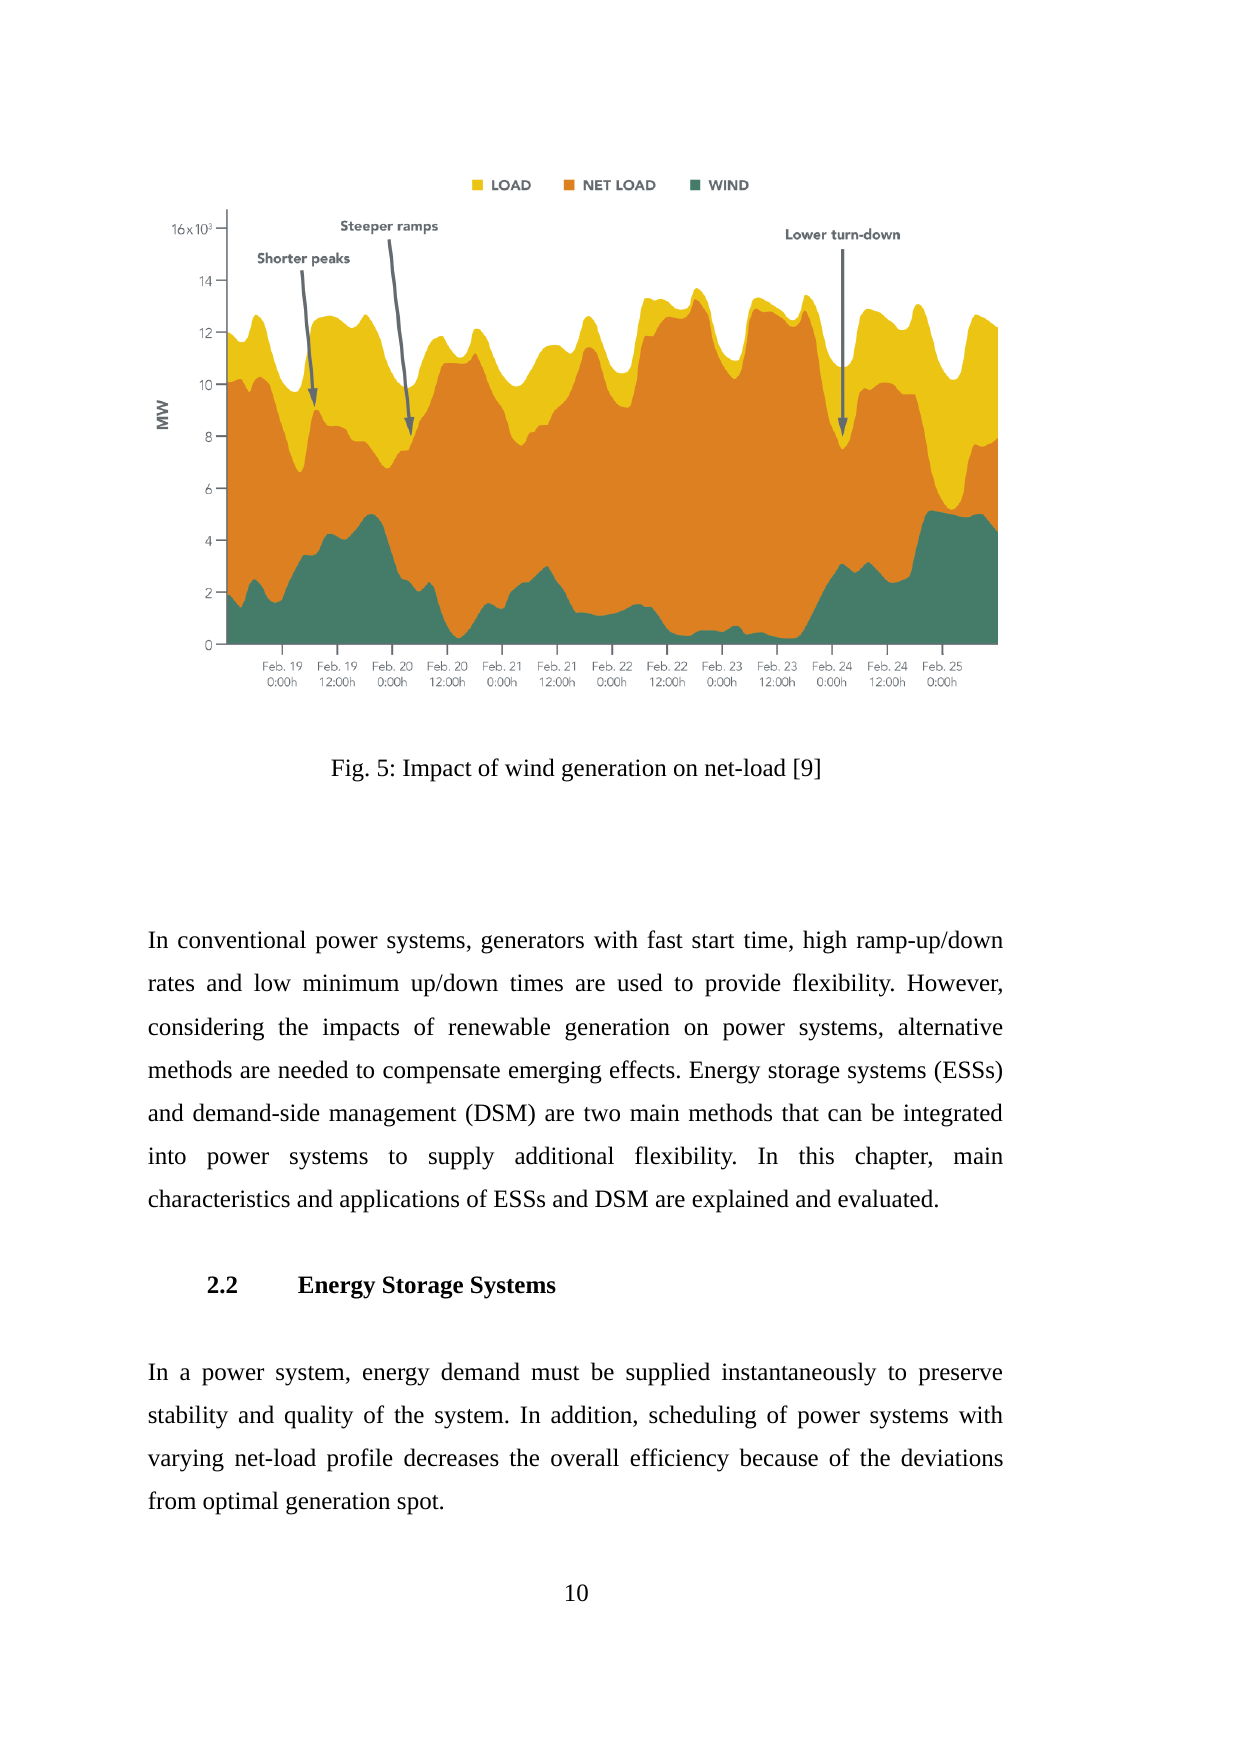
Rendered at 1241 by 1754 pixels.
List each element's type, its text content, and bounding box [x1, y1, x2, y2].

list Energy Storage Systems [148, 1270, 1004, 1299]
text Fig. 5: Impact of wind generation on net-load [9]⁠ [148, 753, 1004, 782]
picture [147, 160, 1005, 700]
text In conventional power systems, generators with fast start time, high ramp-up/down rates and low minimum up/down times are used to provide flexibility. However, considering the impacts of renewable generation on power systems, alternative methods are needed to compensate emerging effects. Energy storage systems (ESSs) and demand-side management (DSM) are two main methods that can be integrated into power systems to supply additional flexibility. In this chapter, main characteristics and applications of ESSs and DSM are explained and evaluated. [148, 925, 1004, 1213]
text In a power system, energy demand must be supplied instantaneously to preserve stability and quality of the system. In addition, scheduling of power systems with varying net-load profile decreases the overall efficiency because of the deviations from optimal generation spot. [148, 1357, 1004, 1515]
